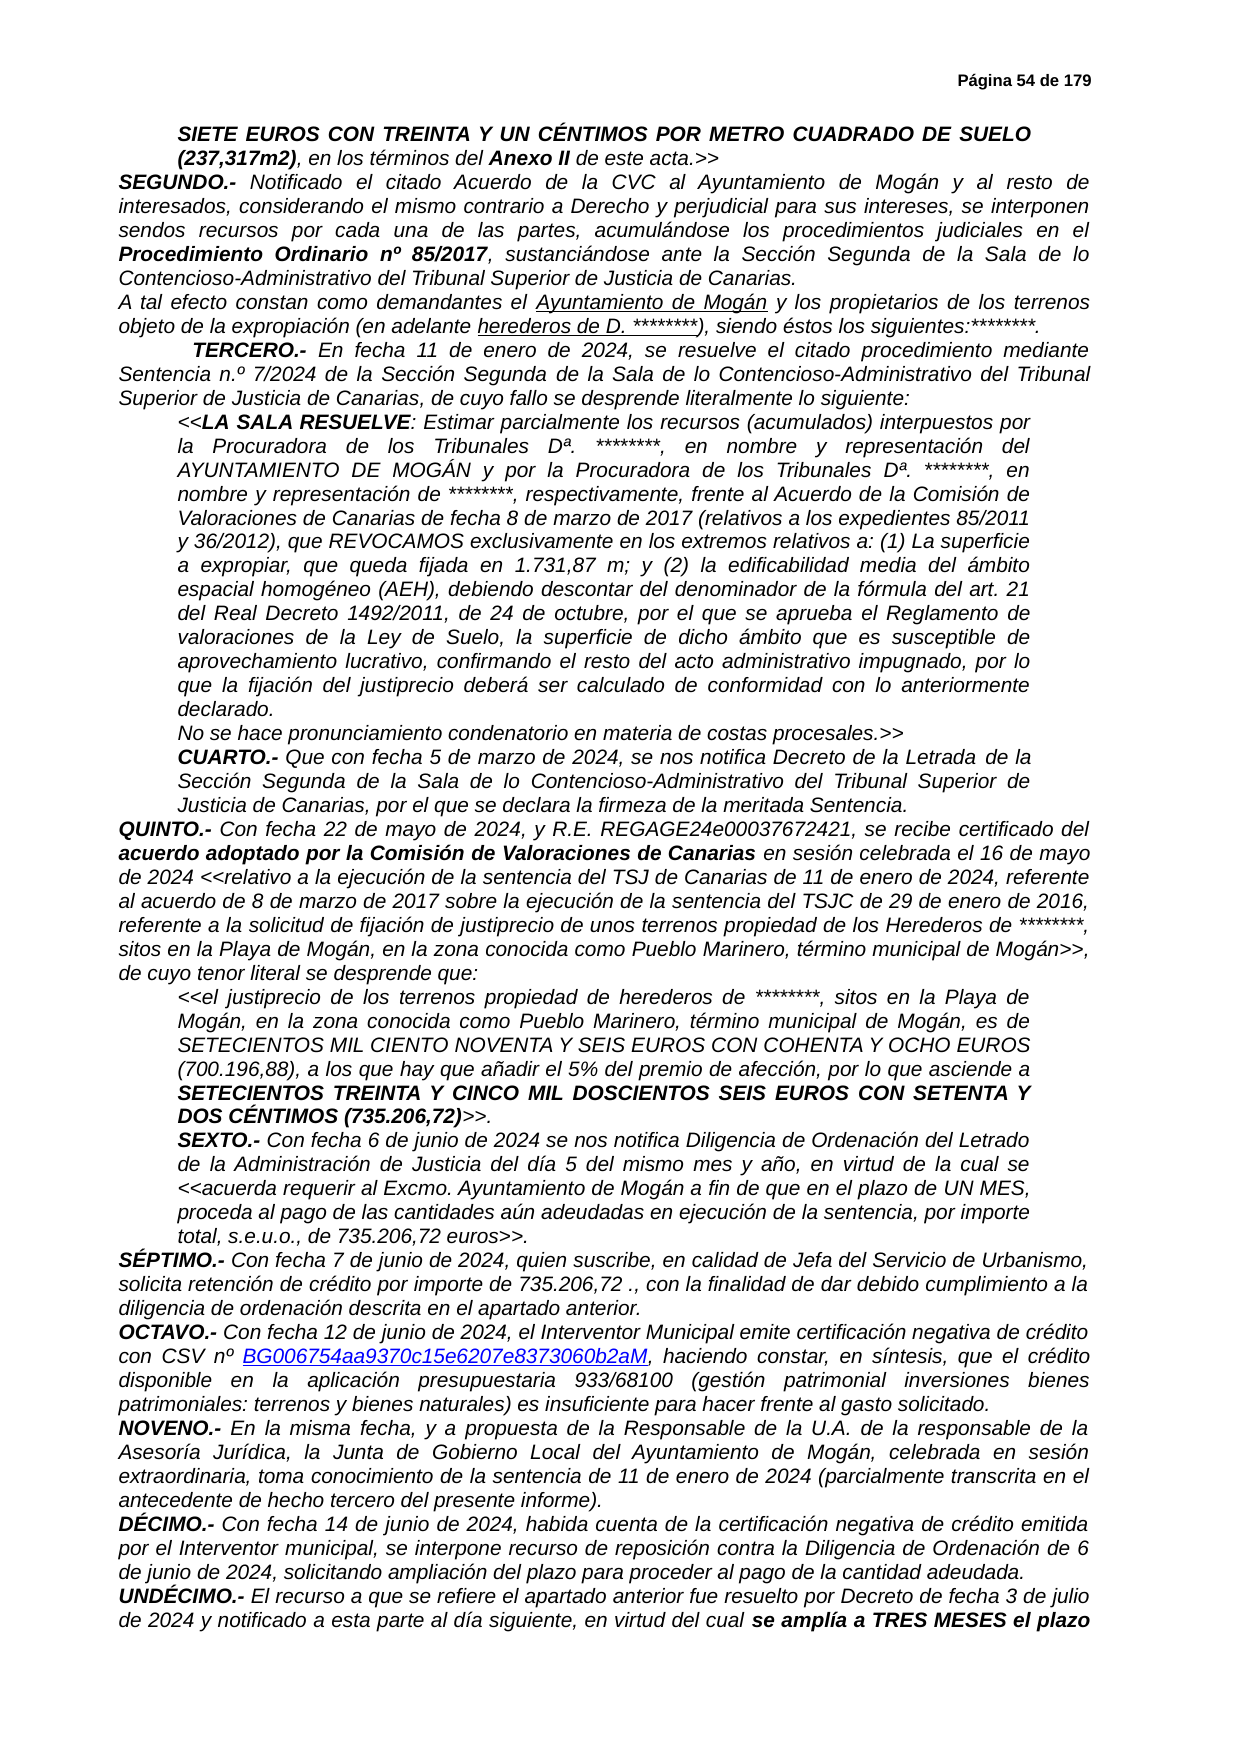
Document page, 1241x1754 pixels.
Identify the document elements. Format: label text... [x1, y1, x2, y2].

text A tal efecto constan como demandantes el Ayuntamiento de Mogán y los propietarios de los terrenos objeto de la expropiación (en adelante herederos de D. ********), siendo éstos los siguientes:********. [118, 290, 1092, 338]
text CUARTO.- Que con fecha 5 de marzo de 2024, se nos notifica Decreto de la Letrada de la Sección Segunda de la Sala de lo Contencioso-Administrativo del Tribunal Superior de Justicia de Canarias, por el que se declara la firmeza de la meritada Sentencia. [177, 745, 1033, 817]
text UNDÉCIMO.- El recurso a que se refiere el apartado anterior fue resuelto por Decreto de fecha 3 de julio de 2024 y notificado a esta parte al día siguiente, en virtud del cual se amplía a TRES MESES el plazo [118, 1583, 1092, 1631]
text TERCERO.- En fecha 11 de enero de 2024, se resuelve el citado procedimiento mediante Sentencia n.º 7/2024 de la Sección Segunda de la Sala de lo Contencioso-Administrativo del Tribunal Superior de Justicia de Canarias, de cuyo fallo se desprende literalmente lo siguiente: [118, 338, 1092, 409]
text QUINTO.- Con fecha 22 de mayo de 2024, y R.E. REGAGE24e00037672421, se recibe certificado del acuerdo adoptado por la Comisión de Valoraciones de Canarias en sesión celebrada el 16 de mayo de 2024 <<relativo a la ejecución de la sentencia del TSJ de Canarias de 11 de enero de 2024, referente al acuerdo de 8 de marzo de 2017 sobre la ejecución de la sentencia del TSJC de 29 de enero de 2016, referente a la solicitud de fijación de justiprecio de unos terrenos propiedad de los Herederos de ********, sitos en la Playa de Mogán, en la zona conocida como Pueblo Marinero, término municipal de Mogán>>, de cuyo tenor literal se desprende que: [118, 817, 1092, 984]
text No se hace pronunciamiento condenatorio en materia de costas procesales.>> [177, 721, 1033, 745]
text DÉCIMO.- Con fecha 14 de junio de 2024, habida cuenta de la certificación negativa de crédito emitida por el Interventor municipal, se interpone recurso de reposición contra la Diligencia de Ordenación de 6 de junio de 2024, solicitando ampliación del plazo para proceder al pago de la cantidad adeudada. [118, 1512, 1092, 1583]
text SEGUNDO.- Notificado el citado Acuerdo de la CVC al Ayuntamiento de Mogán y al resto de interesados, considerando el mismo contrario a Derecho y perjudicial para sus intereses, se interponen sendos recursos por cada una de las partes, acumulándose los procedimientos judiciales en el Procedimiento Ordinario nº 85/2017, sustanciándose ante la Sección Segunda de la Sala de lo Contencioso-Administrativo del Tribunal Superior de Justicia de Canarias. [118, 170, 1092, 290]
text NOVENO.- En la misma fecha, y a propuesta de la Responsable de la U.A. de la responsable de la Asesoría Jurídica, la Junta de Gobierno Local del Ayuntamiento de Mogán, celebrada en sesión extraordinaria, toma conocimiento de la sentencia de 11 de enero de 2024 (parcialmente transcrita en el antecedente de hecho tercero del presente informe). [118, 1416, 1092, 1512]
text <<LA SALA RESUELVE: Estimar parcialmente los recursos (acumulados) interpuestos por la Procuradora de los Tribunales Dª. ********, en nombre y representación del AYUNTAMIENTO DE MOGÁN y por la Procuradora de los Tribunales Dª. ********, en nombre y representación de ********, respectivamente, frente al Acuerdo de la Comisión de Valoraciones de Canarias de fecha 8 de marzo de 2017 (relativos a los expedientes 85/2011 y 36/2012), que REVOCAMOS exclusivamente en los extremos relativos a: (1) La superficie a expropiar, que queda fijada en 1.731,87 m; y (2) la edificabilidad media del ámbito espacial homogéneo (AEH), debiendo descontar del denominador de la fórmula del art. 21 del Real Decreto 1492/2011, de 24 de octubre, por el que se aprueba el Reglamento de valoraciones de la Ley de Suelo, la superficie de dicho ámbito que es susceptible de aprovechamiento lucrativo, confirmando el resto del acto administrativo impugnado, por lo que la fijación del justiprecio deberá ser calculado de conformidad con lo anteriormente declarado. [177, 409, 1033, 721]
text SIETE EUROS CON TREINTA Y UN CÉNTIMOS POR METRO CUADRADO DE SUELO (237,317m2), en los términos del Anexo II de este acta.>> [177, 122, 1033, 170]
text <<el justiprecio de los terrenos propiedad de herederos de ********, sitos en la Playa de Mogán, en la zona conocida como Pueblo Marinero, término municipal de Mogán, es de SETECIENTOS MIL CIENTO NOVENTA Y SEIS EUROS CON COHENTA Y OCHO EUROS (700.196,88), a los que hay que añadir el 5% del premio de afección, por lo que asciende a SETECIENTOS TREINTA Y CINCO MIL DOSCIENTOS SEIS EUROS CON SETENTA Y DOS CÉNTIMOS (735.206,72)>>. [177, 984, 1033, 1128]
text OCTAVO.- Con fecha 12 de junio de 2024, el Interventor Municipal emite certificación negativa de crédito con CSV nº BG006754aa9370c15e6207e8373060b2aM, haciendo constar, en síntesis, que el crédito disponible en la aplicación presupuestaria 933/68100 (gestión patrimonial inversiones bienes patrimoniales: terrenos y bienes naturales) es insuficiente para hacer frente al gasto solicitado. [118, 1320, 1092, 1416]
text SEXTO.- Con fecha 6 de junio de 2024 se nos notifica Diligencia de Ordenación del Letrado de la Administración de Justicia del día 5 del mismo mes y año, en virtud de la cual se <<acuerda requerir al Excmo. Ayuntamiento de Mogán a fin de que en el plazo de UN MES, proceda al pago de las cantidades aún adeudadas en ejecución de la sentencia, por importe total, s.e.u.o., de 735.206,72 euros>>. [177, 1128, 1033, 1248]
text SÉPTIMO.- Con fecha 7 de junio de 2024, quien suscribe, en calidad de Jefa del Servicio de Urbanismo, solicita retención de crédito por importe de 735.206,72 ., con la finalidad de dar debido cumplimiento a la diligencia de ordenación descrita en el apartado anterior. [118, 1248, 1092, 1320]
